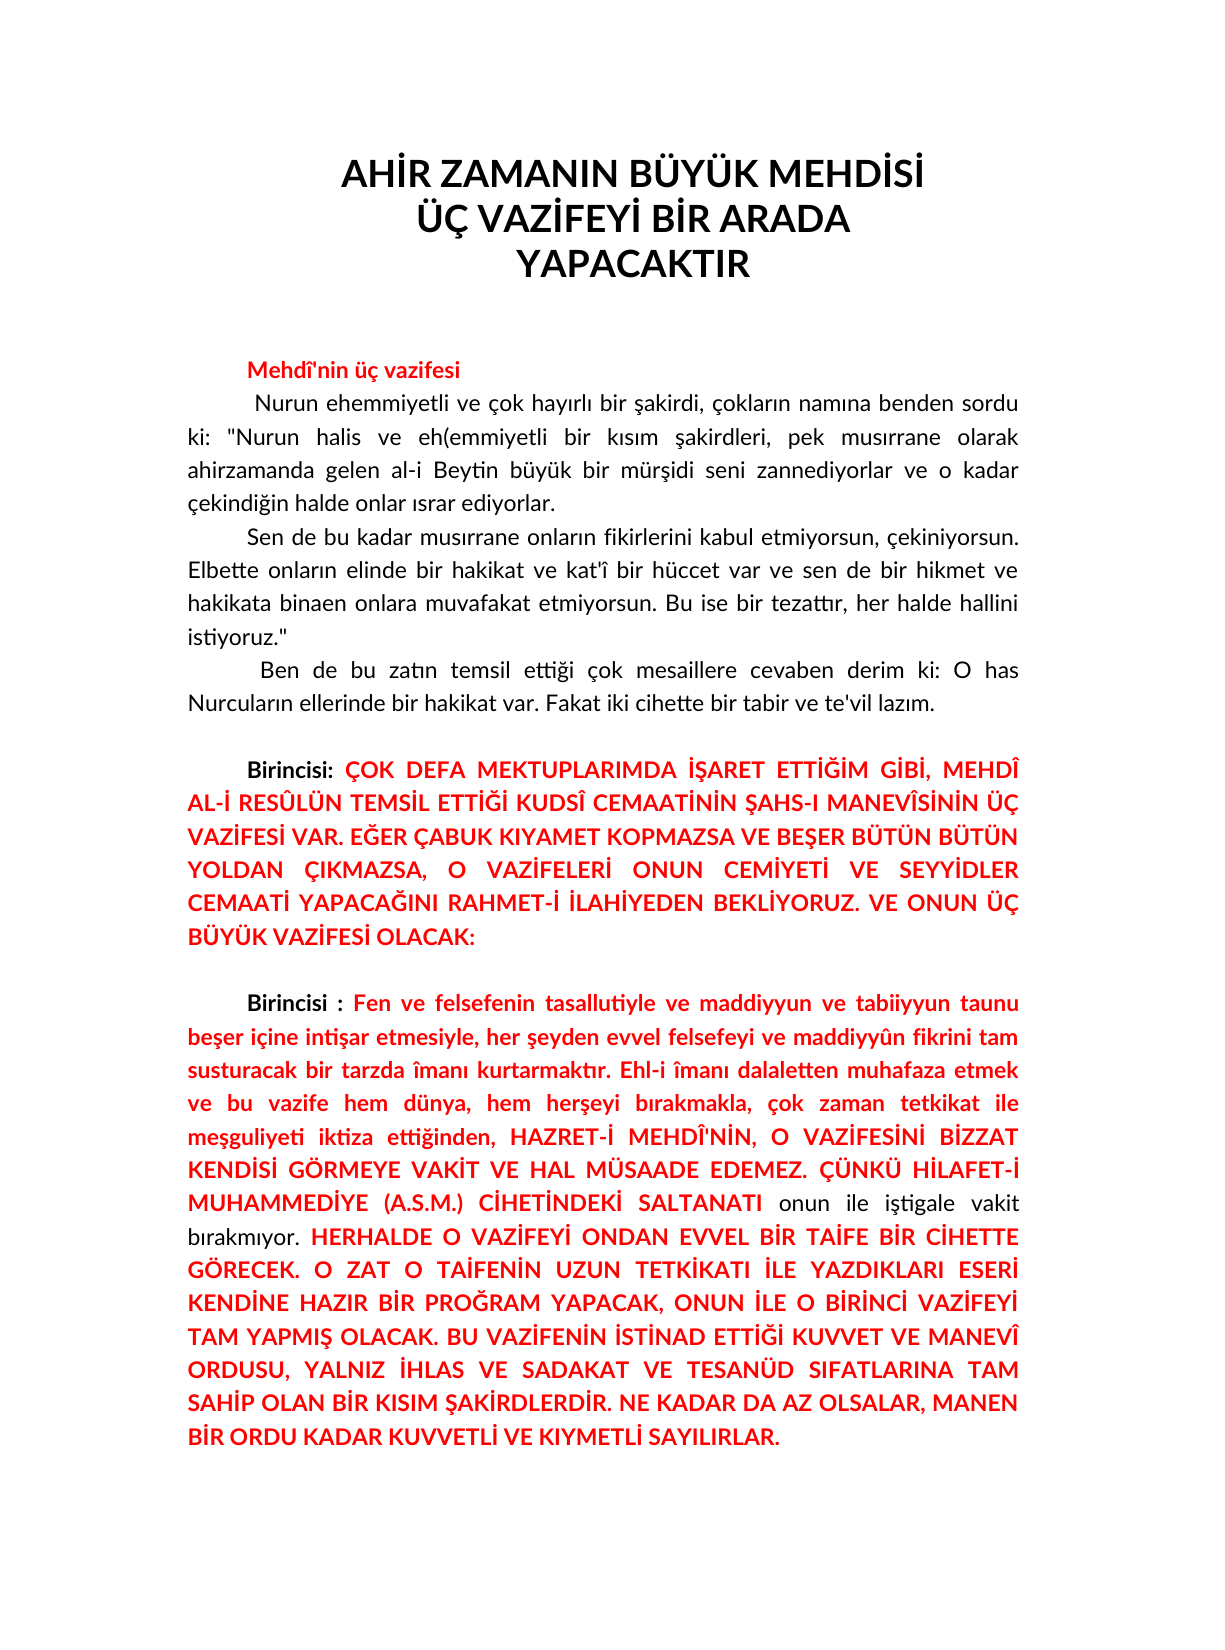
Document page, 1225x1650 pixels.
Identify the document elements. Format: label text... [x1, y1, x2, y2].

text Mehdî'nin üç vazifesi [187, 352, 1020, 385]
text YAPACAKTIR [187, 240, 1020, 285]
text Birincisi: ÇOK DEFA MEKTUPLARIMDA İŞARET ETTİĞİM GİBİ, MEHDÎ AL-İ RESÛLÜN TEMSİL ETTİĞİ KUDSÎ CEMAATİNİN ŞAHS-I MANEVÎSİNİN ÜÇ VAZİFESİ VAR. EĞER ÇABUK KIYAMET KOPMAZSA VE BEŞER BÜTÜN BÜTÜN YOLDAN ÇIKMAZSA, O VAZİFELERİ ONUN CEMİYETİ VE SEYYİDLER CEMAATİ YAPACAĞINI RAHMET-İ İLAHİYEDEN BEKLİYORUZ. VE ONUN ÜÇ BÜYÜK VAZİFESİ OLACAK: [187, 752, 1020, 952]
text ÜÇ VAZİFEYİ BİR ARADA [187, 195, 1020, 240]
text AHİR ZAMANIN BÜYÜK MEHDİSİ [187, 150, 1020, 195]
text Nurun ehemmiyetli ve çok hayırlı bir şakirdi, çokların namına benden sordu ki: "Nurun halis ve eh(emmiyetli bir kısım şakirdleri, pek musırrane olarak ahirzamanda gelen al-i Beytin büyük bir mürşidi seni zannediyorlar ve o kadar çekindiğin halde onlar ısrar ediyorlar. [187, 385, 1020, 518]
text Ben de bu zatın temsil ettiği çok mesaillere cevaben derim ki: O has Nurcuların ellerinde bir hakikat var. Fakat iki cihette bir tabir ve te'vil lazım. [187, 652, 1020, 718]
text Birincisi : Fen ve felsefenin tasallutiyle ve maddiyyun ve tabiiyyun taunu beşer içine intişar etmesiyle, her şeyden evvel felsefeyi ve maddiyyûn fikrini tam susturacak bir tarzda îmanı kurtarmaktır. Ehl-i îmanı dalaletten muhafaza etmek ve bu vazife hem dünya, hem herşeyi bırakmakla, çok zaman tetkikat ile meşguliyeti iktiza ettiğinden, HAZRET-İ MEHDÎ'NİN, O VAZİFESİNİ BİZZAT KENDİSİ GÖRMEYE VAKİT VE HAL MÜSAADE EDEMEZ. ÇÜNKÜ HİLAFET-İ MUHAMMEDİYE (A.S.M.) CİHETİNDEKİ SALTANATI onun ile iştigale vakit bırakmıyor. HERHALDE O VAZİFEYİ ONDAN EVVEL BİR TAİFE BİR CİHETTE GÖRECEK. O ZAT O TAİFENİN UZUN TETKİKATI İLE YAZDIKLARI ESERİ KENDİNE HAZIR BİR PROĞRAM YAPACAK, ONUN İLE O BİRİNCİ VAZİFEYİ TAM YAPMIŞ OLACAK. BU VAZİFENİN İSTİNAD ETTİĞİ KUVVET VE MANEVÎ ORDUSU, YALNIZ İHLAS VE SADAKAT VE TESANÜD SIFATLARINA TAM SAHİP OLAN BİR KISIM ŞAKİRDLERDİR. NE KADAR DA AZ OLSALAR, MANEN BİR ORDU KADAR KUVVETLİ VE KIYMETLİ SAYILIRLAR. [187, 985, 1020, 1452]
text Sen de bu kadar musırrane onların fikirlerini kabul etmiyorsun, çekiniyorsun. Elbette onların elinde bir hakikat ve kat'î bir hüccet var ve sen de bir hikmet ve hakikata binaen onlara muvafakat etmiyorsun. Bu ise bir tezattır, her halde hallini istiyoruz." [187, 518, 1020, 652]
